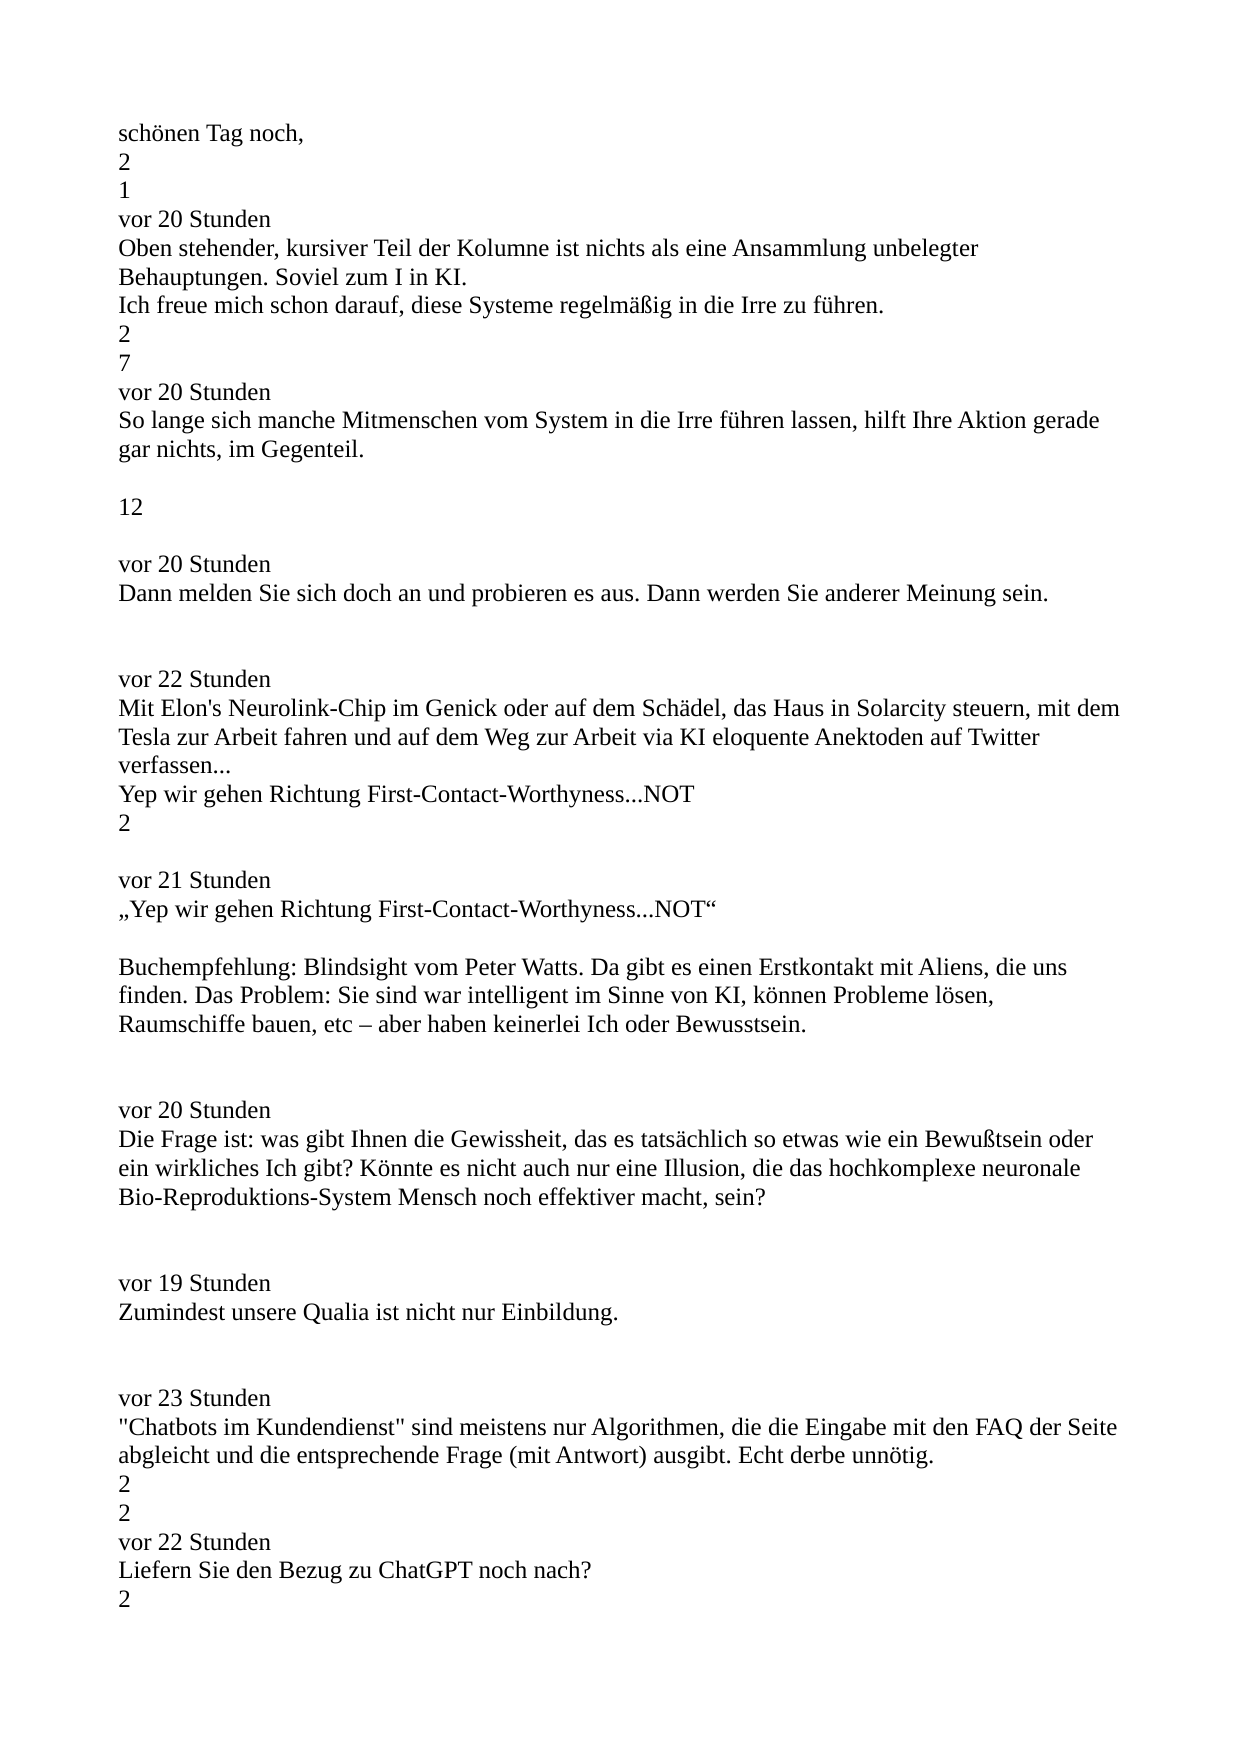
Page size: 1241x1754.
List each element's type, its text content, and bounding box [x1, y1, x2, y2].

text vor 22 Stunden [118, 664, 1122, 693]
text Buchempfehlung: Blindsight vom Peter Watts. Da gibt es einen Erstkontakt mit Aliens, die uns finden. Das Problem: Sie sind war intelligent im Sinne von KI, können Probleme lösen, Raumschiffe bauen, etc – aber haben keinerlei Ich oder Bewusstsein. [118, 952, 1122, 1038]
text Liefern Sie den Bezug zu ChatGPT noch nach? [118, 1556, 1122, 1584]
text Ich freue mich schon darauf, diese Systeme regelmäßig in die Irre zu führen. [118, 291, 1122, 319]
text 2 [118, 319, 1122, 348]
text vor 20 Stunden [118, 549, 1122, 578]
text schönen Tag noch, [118, 118, 1122, 147]
text vor 20 Stunden [118, 204, 1122, 233]
text 2 [118, 1469, 1122, 1498]
text Zumindest unsere Qualia ist nicht nur Einbildung. [118, 1297, 1122, 1326]
text vor 20 Stunden [118, 377, 1122, 406]
text 1 [118, 176, 1122, 204]
text Dann melden Sie sich doch an und probieren es aus. Dann werden Sie anderer Meinung sein. [118, 578, 1122, 607]
text Yep wir gehen Richtung First-Contact-Worthyness...NOT [118, 779, 1122, 808]
text vor 21 Stunden [118, 866, 1122, 894]
text vor 23 Stunden [118, 1383, 1122, 1412]
text 2 [118, 1584, 1122, 1613]
text 2 [118, 147, 1122, 176]
text "Chatbots im Kundendienst" sind meistens nur Algorithmen, die die Eingabe mit den FAQ der Seite abgleicht und die entsprechende Frage (mit Antwort) ausgibt. Echt derbe unnötig. [118, 1412, 1122, 1469]
text 2 [118, 808, 1122, 837]
text vor 20 Stunden [118, 1096, 1122, 1124]
text So lange sich manche Mitmenschen vom System in die Irre führen lassen, hilft Ihre Aktion gerade gar nichts, im Gegenteil. [118, 406, 1122, 463]
text vor 19 Stunden [118, 1268, 1122, 1297]
text 12 [118, 492, 1122, 521]
text 7 [118, 348, 1122, 377]
text „Yep wir gehen Richtung First-Contact-Worthyness...NOT“ [118, 894, 1122, 923]
text Mit Elon's Neurolink-Chip im Genick oder auf dem Schädel, das Haus in Solarcity steuern, mit dem Tesla zur Arbeit fahren und auf dem Weg zur Arbeit via KI eloquente Anektoden auf Twitter verfassen... [118, 693, 1122, 779]
text 2 [118, 1498, 1122, 1527]
text Oben stehender, kursiver Teil der Kolumne ist nichts als eine Ansammlung unbelegter Behauptungen. Soviel zum I in KI. [118, 233, 1122, 291]
text Die Frage ist: was gibt Ihnen die Gewissheit, das es tatsächlich so etwas wie ein Bewußtsein oder ein wirkliches Ich gibt? Könnte es nicht auch nur eine Illusion, die das hochkomplexe neuronale Bio-Reproduktions-System Mensch noch effektiver macht, sein? [118, 1124, 1122, 1211]
text vor 22 Stunden [118, 1527, 1122, 1556]
